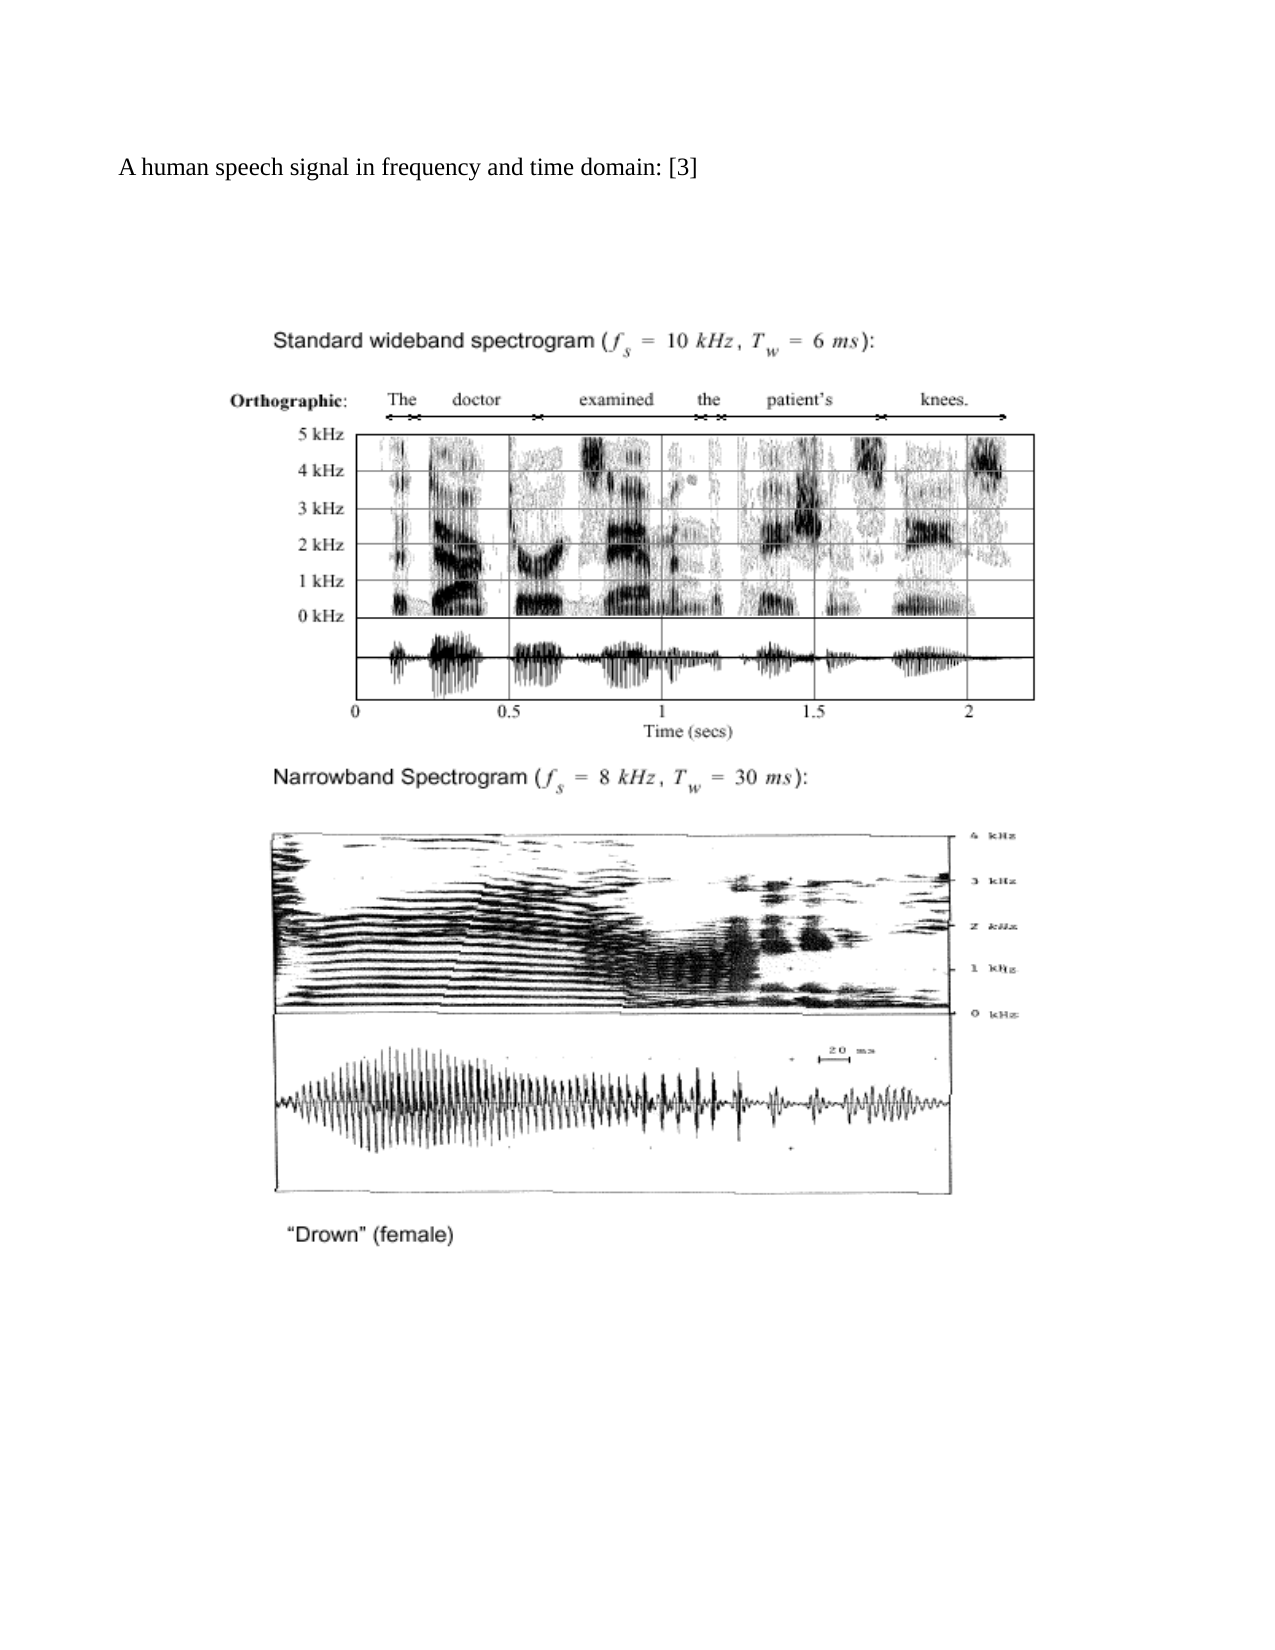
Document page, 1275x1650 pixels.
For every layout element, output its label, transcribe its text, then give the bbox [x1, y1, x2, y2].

text A human speech signal in frequency and time domain: [3] [118, 152, 1157, 180]
picture [224, 319, 1051, 1254]
